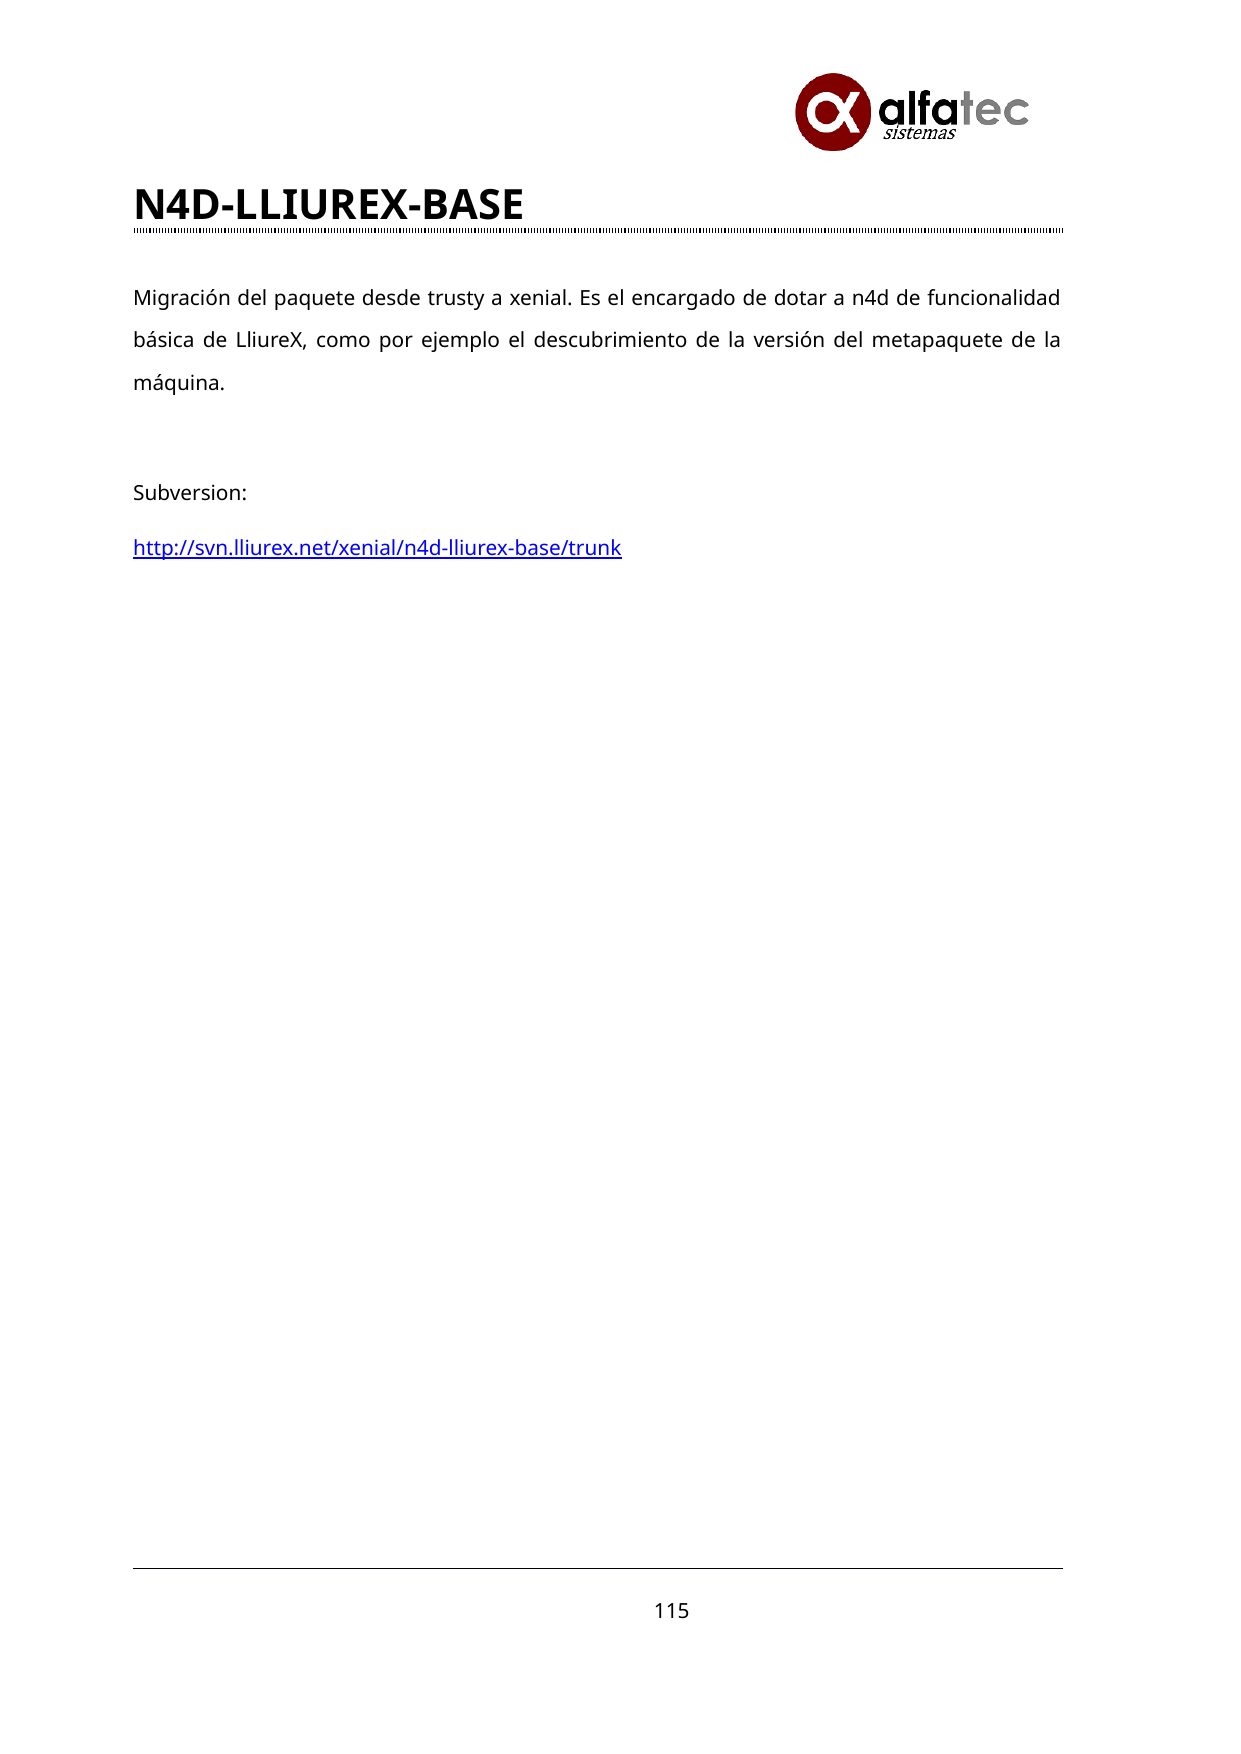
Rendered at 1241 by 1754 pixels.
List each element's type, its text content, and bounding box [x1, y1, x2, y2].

picture [795, 73, 1031, 151]
subtitle N4D-LLIUREX-BASE [133, 193, 1063, 233]
text Migración del paquete desde trusty a xenial. Es el encargado de dotar a n4d de funcionalidad básica de LliureX, como por ejemplo el descubrimiento de la versión del metapaquete de la máquina. [133, 283, 1063, 396]
text Subversion: [133, 478, 1063, 507]
text http://svn.lliurex.net/xenial/n4d-lliurex-base/trunk [133, 533, 1063, 562]
